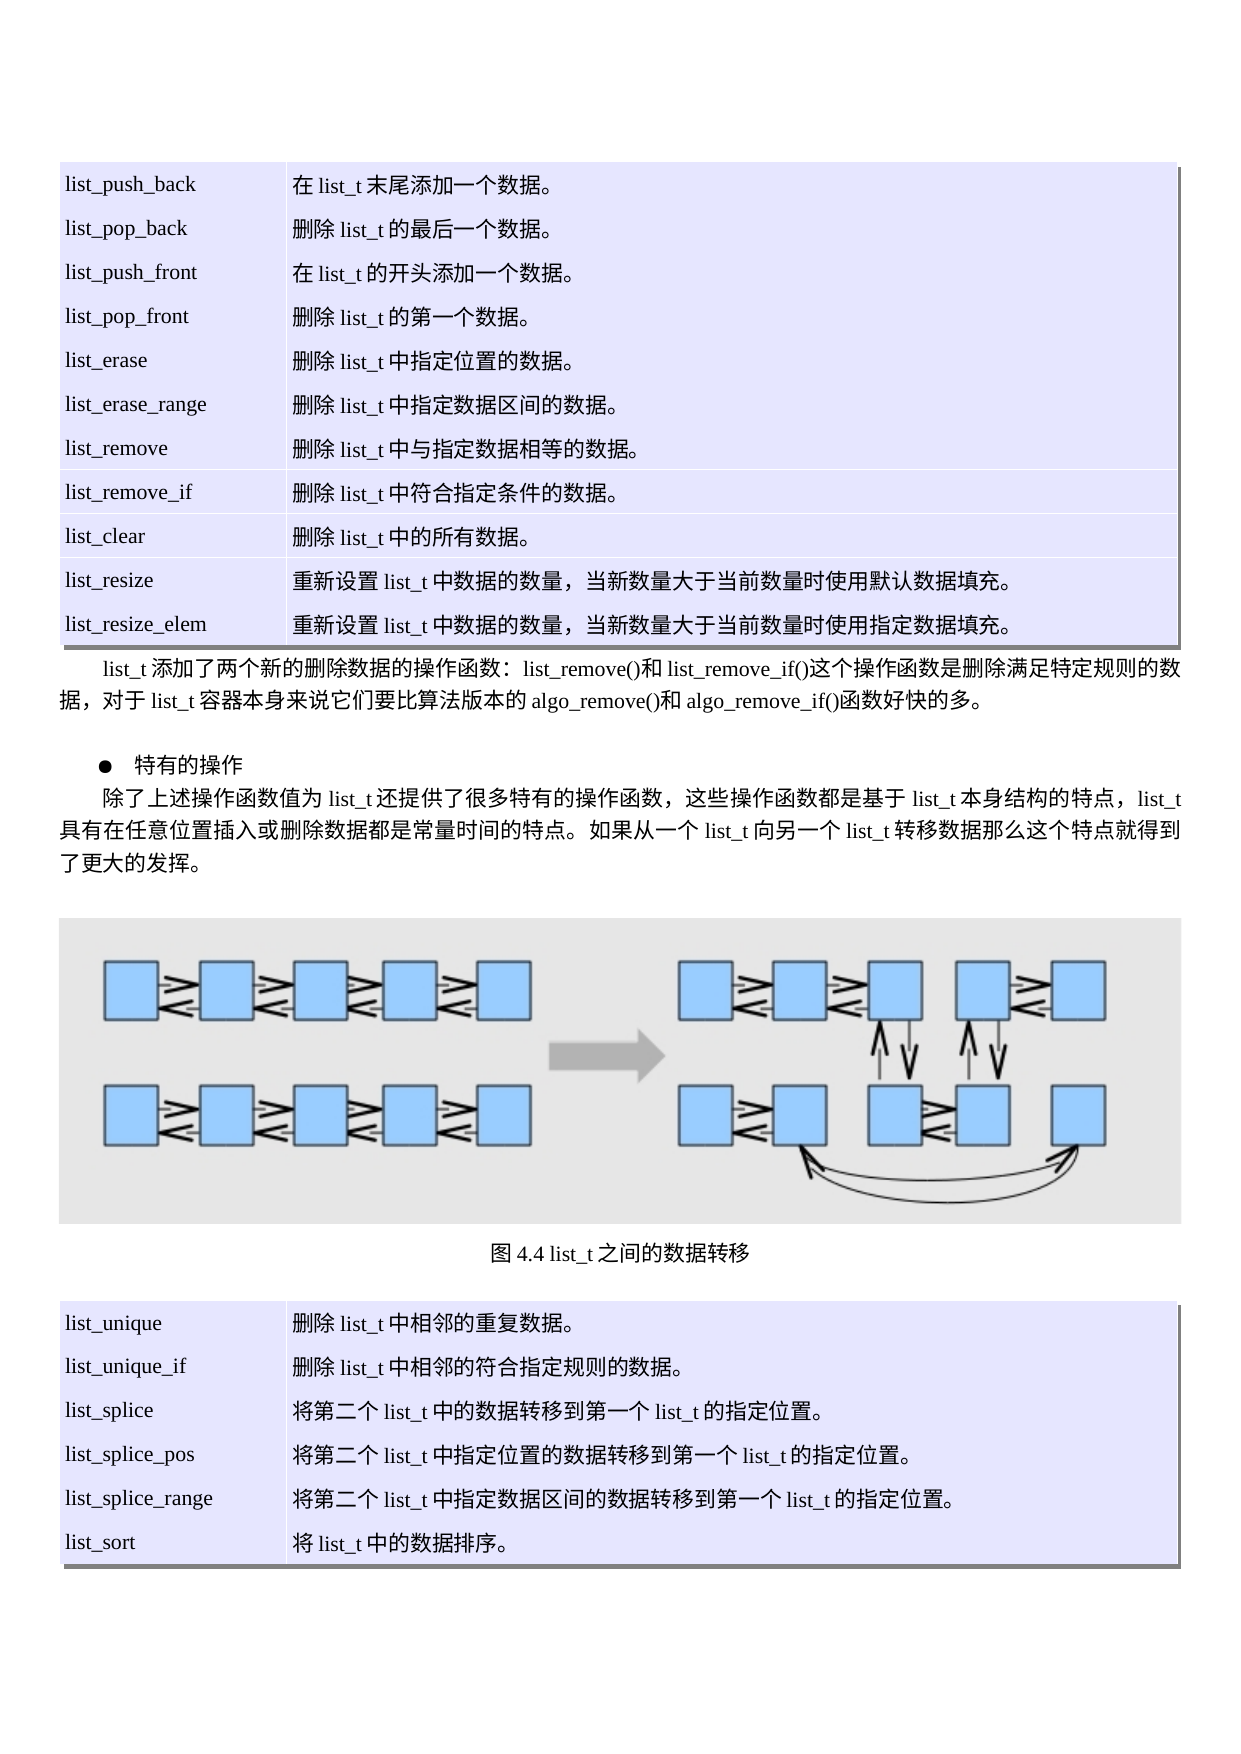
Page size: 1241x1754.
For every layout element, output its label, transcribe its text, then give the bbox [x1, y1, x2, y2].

table_cell 在list_t的开头添加一个数据。 [287, 250, 1177, 294]
text 除了上述操作函数值为list_t还提供了很多特有的操作函数，这些操作函数都是基于list_t本身结构的特点，list_t具有在任意位置插入或删除数据都是常量时间的特点。如果从一个list_t向另一个list_t转移数据那么这个特点就得到了更大的发挥。 [59, 780, 1181, 878]
table_cell 重新设置list_t中数据的数量，当新数量大于当前数量时使用指定数据填充。 [287, 601, 1177, 645]
table_cell 删除list_t中与指定数据相等的数据。 [287, 426, 1177, 469]
table_cell 删除list_t中符合指定条件的数据。 [287, 470, 1177, 513]
table_cell list_push_back [60, 162, 286, 206]
picture [58, 918, 1182, 1224]
text [59, 910, 1181, 918]
text 图 4.4 list_t之间的数据转移 [59, 1224, 1181, 1268]
table_cell list_remove_if [60, 470, 286, 513]
table_cell 在list_t末尾添加一个数据。 [287, 162, 1177, 206]
table_cell list_clear [60, 514, 286, 557]
table_cell list_resize_elem [60, 601, 286, 645]
table_cell 删除list_t中指定数据区间的数据。 [287, 382, 1177, 426]
table_cell 删除list_t的最后一个数据。 [287, 206, 1177, 250]
table_header list_unique [60, 1301, 286, 1344]
table_cell 将第二个list_t中指定位置的数据转移到第一个list_t的指定位置。 [287, 1432, 1177, 1476]
table_cell list_resize [60, 558, 286, 601]
table_cell 删除list_t中指定位置的数据。 [287, 338, 1177, 382]
text list_t添加了两个新的删除数据的操作函数：list_remove()和list_remove_if()这个操作函数是删除满足特定规则的数据，对于list_t容器本身来说它们要比算法版本的algo_remove()和algo_remove_if()函数好快的多。 [59, 650, 1181, 715]
table_cell 删除list_t中的所有数据。 [287, 514, 1177, 557]
table_cell list_push_front [60, 250, 286, 294]
table_cell list_splice_range [60, 1476, 286, 1520]
table_cell 重新设置list_t中数据的数量，当新数量大于当前数量时使用默认数据填充。 [287, 558, 1177, 601]
table_cell list_unique_if [60, 1344, 286, 1388]
table_cell list_pop_back [60, 206, 286, 250]
table_cell list_sort [60, 1520, 286, 1564]
table_cell list_erase_range [60, 382, 286, 426]
table_cell 将第二个list_t中的数据转移到第一个list_t的指定位置。 [287, 1388, 1177, 1432]
table_header 删除list_t中相邻的重复数据。 [287, 1301, 1177, 1344]
table_cell list_splice [60, 1388, 286, 1432]
list 特有的操作 [96, 748, 1181, 780]
table_cell 将list_t中的数据排序。 [287, 1520, 1177, 1564]
table_cell list_erase [60, 338, 286, 382]
table_cell 删除list_t的第一个数据。 [287, 294, 1177, 338]
table_cell list_splice_pos [60, 1432, 286, 1476]
table_cell 删除list_t中相邻的符合指定规则的数据。 [287, 1344, 1177, 1388]
table_cell list_remove [60, 426, 286, 469]
table_cell list_pop_front [60, 294, 286, 338]
table_cell 将第二个list_t中指定数据区间的数据转移到第一个list_t的指定位置。 [287, 1476, 1177, 1520]
